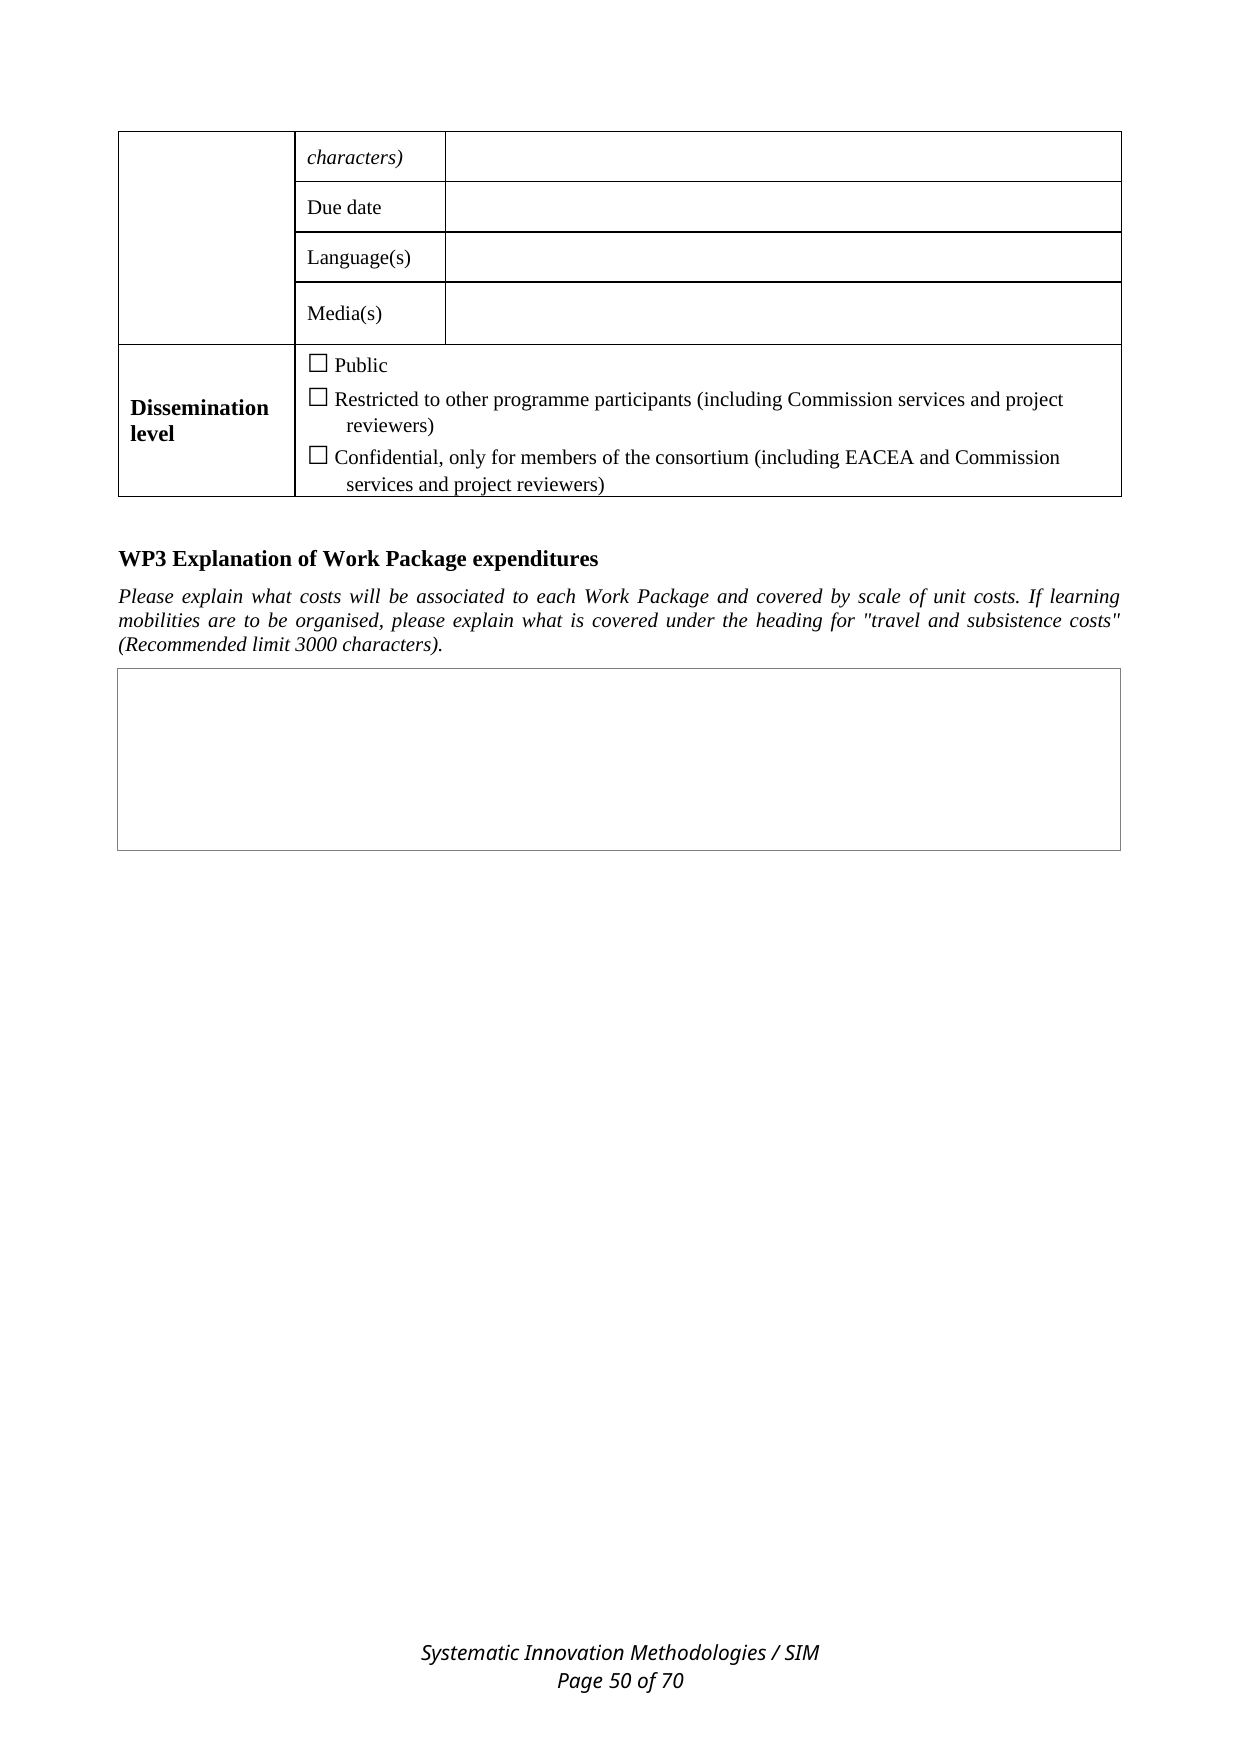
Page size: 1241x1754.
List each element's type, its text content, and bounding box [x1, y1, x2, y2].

table_cell Media(s) [296, 283, 445, 344]
table_cell Due date [296, 182, 445, 231]
table_cell Language(s) [296, 233, 445, 281]
table_cell [446, 283, 1121, 344]
table_header [118, 669, 1120, 850]
table_header [119, 132, 294, 344]
table_cell [446, 132, 1121, 181]
table_cell [446, 182, 1121, 231]
text Please explain what costs will be associated to each Work Package and covered by scale of unit costs. If learning mobilities are to be organised, please explain what is covered under the heading for "travel and subsistence costs" (Recommended limit 3000 characters). [118, 584, 1122, 656]
table_cell Dissemination level [119, 345, 294, 496]
table_cell characters) [296, 132, 445, 181]
text WP3 Explanation of Work Package expenditures [118, 545, 1122, 571]
table_cell ☐ Public ☐ Restricted to other programme participants (including Commission services and project reviewers) ☐ Confidential, only for members of the consortium (including EACEA and Commission services and project reviewers) [296, 345, 1121, 496]
table_cell [446, 233, 1121, 281]
